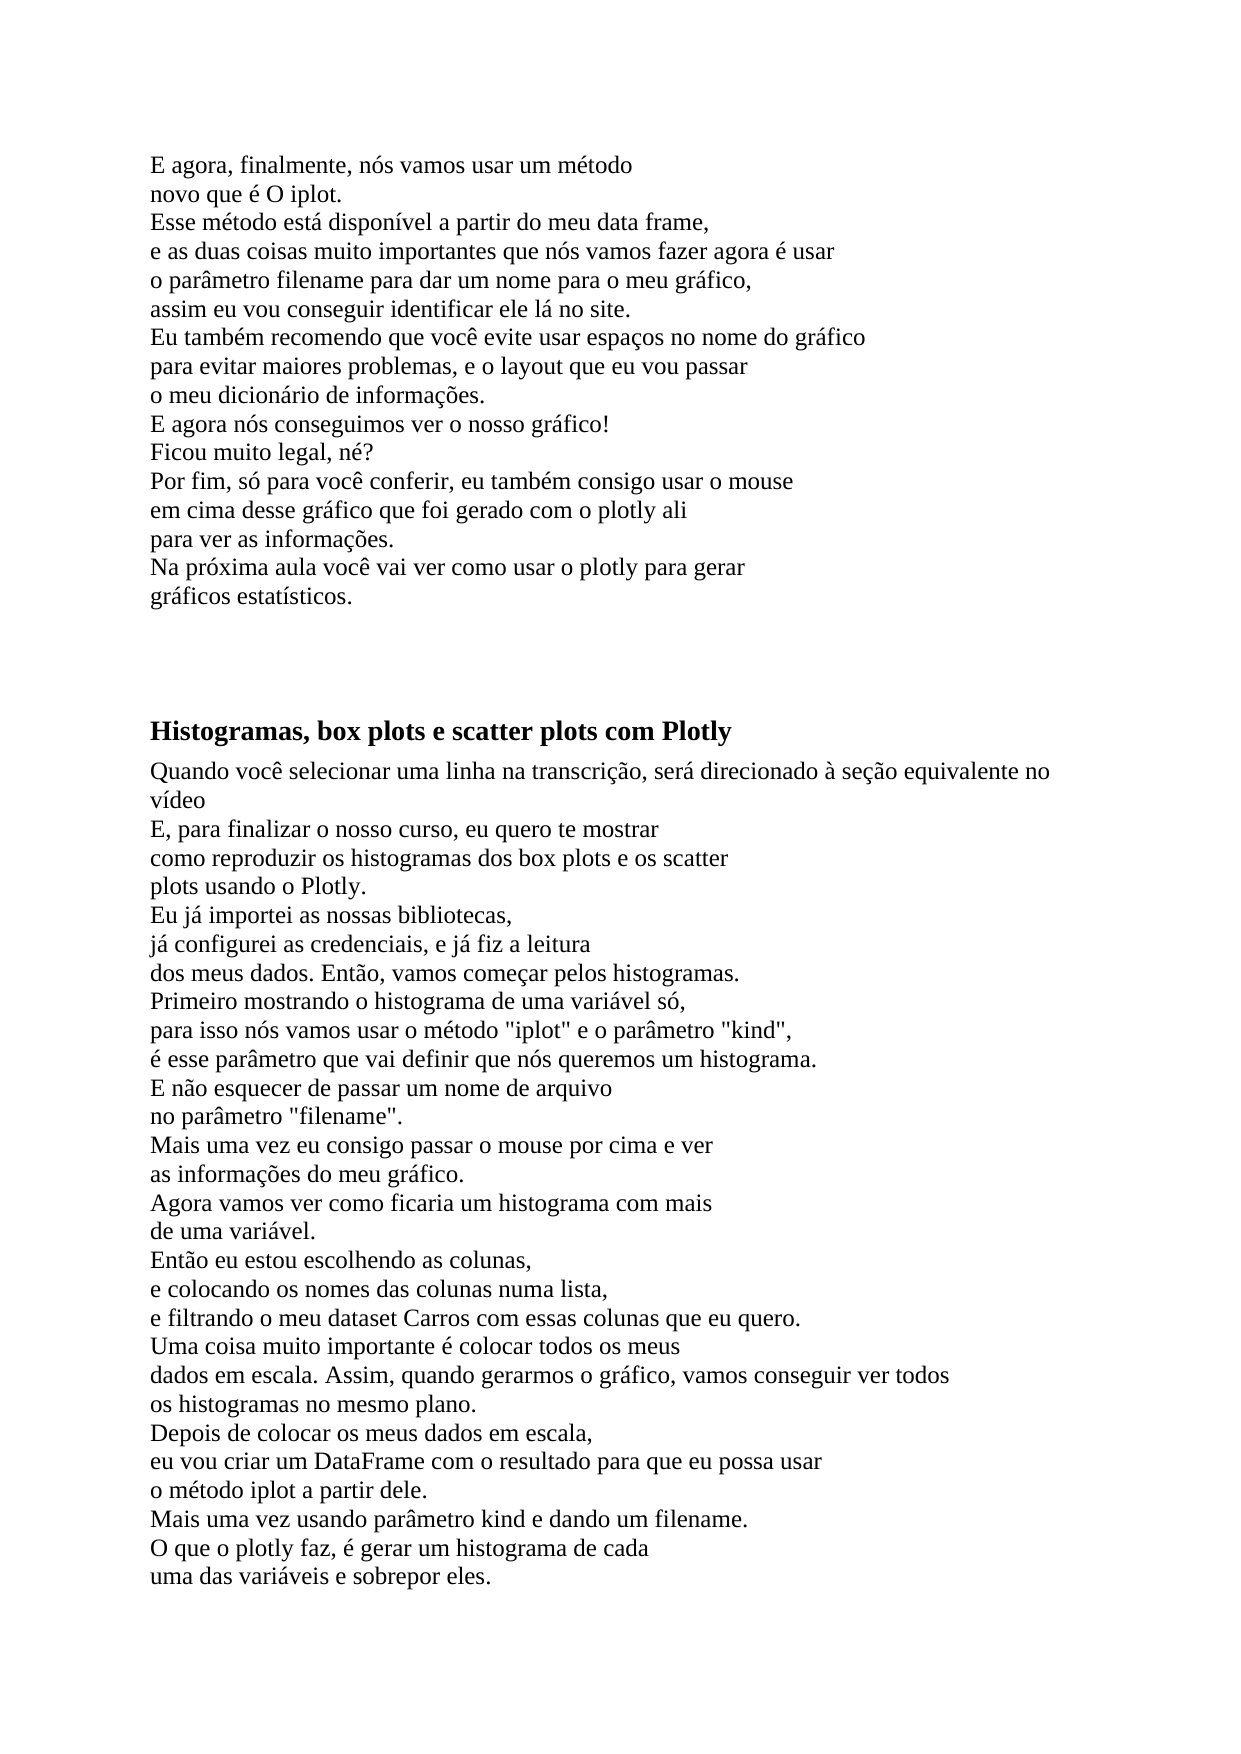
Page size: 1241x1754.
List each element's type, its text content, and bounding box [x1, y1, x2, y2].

text as informações do meu gráfico. [150, 1159, 1090, 1188]
text E, para finalizar o nosso curso, eu quero te mostrar [150, 814, 1090, 843]
text Eu também recomendo que você evite usar espaços no nome do gráfico [150, 322, 1090, 351]
text Na próxima aula você vai ver como usar o plotly para gerar [150, 552, 1090, 581]
text e colocando os nomes das colunas numa lista, [150, 1274, 1090, 1303]
text Então eu estou escolhendo as colunas, [150, 1245, 1090, 1274]
text Ficou muito legal, né? [150, 437, 1090, 466]
text dos meus dados. Então, vamos começar pelos histogramas. [150, 958, 1090, 986]
text o meu dicionário de informações. [150, 380, 1090, 409]
text E agora, finalmente, nós vamos usar um método [150, 150, 1090, 179]
text e filtrando o meu dataset Carros com essas colunas que eu quero. [150, 1303, 1090, 1331]
text E agora nós conseguimos ver o nosso gráfico! [150, 409, 1090, 437]
text o parâmetro filename para dar um nome para o meu gráfico, [150, 265, 1090, 294]
text no parâmetro "filename". [150, 1101, 1090, 1130]
text dados em escala. Assim, quando gerarmos o gráfico, vamos conseguir ver todos [150, 1360, 1090, 1389]
text o método iplot a partir dele. [150, 1475, 1090, 1504]
text Uma coisa muito importante é colocar todos os meus [150, 1331, 1090, 1360]
text como reproduzir os histogramas dos box plots e os scatter [150, 843, 1090, 871]
text novo que é O iplot. [150, 179, 1090, 207]
subtitle Histogramas, box plots e scatter plots com Plotly [150, 713, 1090, 746]
text plots usando o Plotly. [150, 871, 1090, 900]
text Eu já importei as nossas bibliotecas, [150, 900, 1090, 929]
text Por fim, só para você conferir, eu também consigo usar o mouse [150, 466, 1090, 495]
text O que o plotly faz, é gerar um histograma de cada [150, 1533, 1090, 1561]
text eu vou criar um DataFrame com o resultado para que eu possa usar [150, 1446, 1090, 1475]
text E não esquecer de passar um nome de arquivo [150, 1073, 1090, 1101]
text Agora vamos ver como ficaria um histograma com mais [150, 1188, 1090, 1216]
text Esse método está disponível a partir do meu data frame, [150, 207, 1090, 236]
text em cima desse gráfico que foi gerado com o plotly ali [150, 495, 1090, 524]
text já configurei as credenciais, e já fiz a leitura [150, 929, 1090, 958]
text de uma variável. [150, 1216, 1090, 1245]
text uma das variáveis e sobrepor eles. [150, 1561, 1090, 1590]
text para isso nós vamos usar o método "iplot" e o parâmetro "kind", [150, 1015, 1090, 1044]
text os histogramas no mesmo plano. [150, 1389, 1090, 1418]
text e as duas coisas muito importantes que nós vamos fazer agora é usar [150, 236, 1090, 265]
text gráficos estatísticos. [150, 581, 1090, 610]
text Primeiro mostrando o histograma de uma variável só, [150, 986, 1090, 1015]
text Mais uma vez eu consigo passar o mouse por cima e ver [150, 1130, 1090, 1159]
text Quando você selecionar uma linha na transcrição, será direcionado à seção equivalente no vídeo [150, 756, 1090, 814]
text para ver as informações. [150, 524, 1090, 552]
text assim eu vou conseguir identificar ele lá no site. [150, 294, 1090, 322]
text Depois de colocar os meus dados em escala, [150, 1418, 1090, 1446]
text para evitar maiores problemas, e o layout que eu vou passar [150, 351, 1090, 380]
text é esse parâmetro que vai definir que nós queremos um histograma. [150, 1044, 1090, 1073]
text Mais uma vez usando parâmetro kind e dando um filename. [150, 1504, 1090, 1533]
